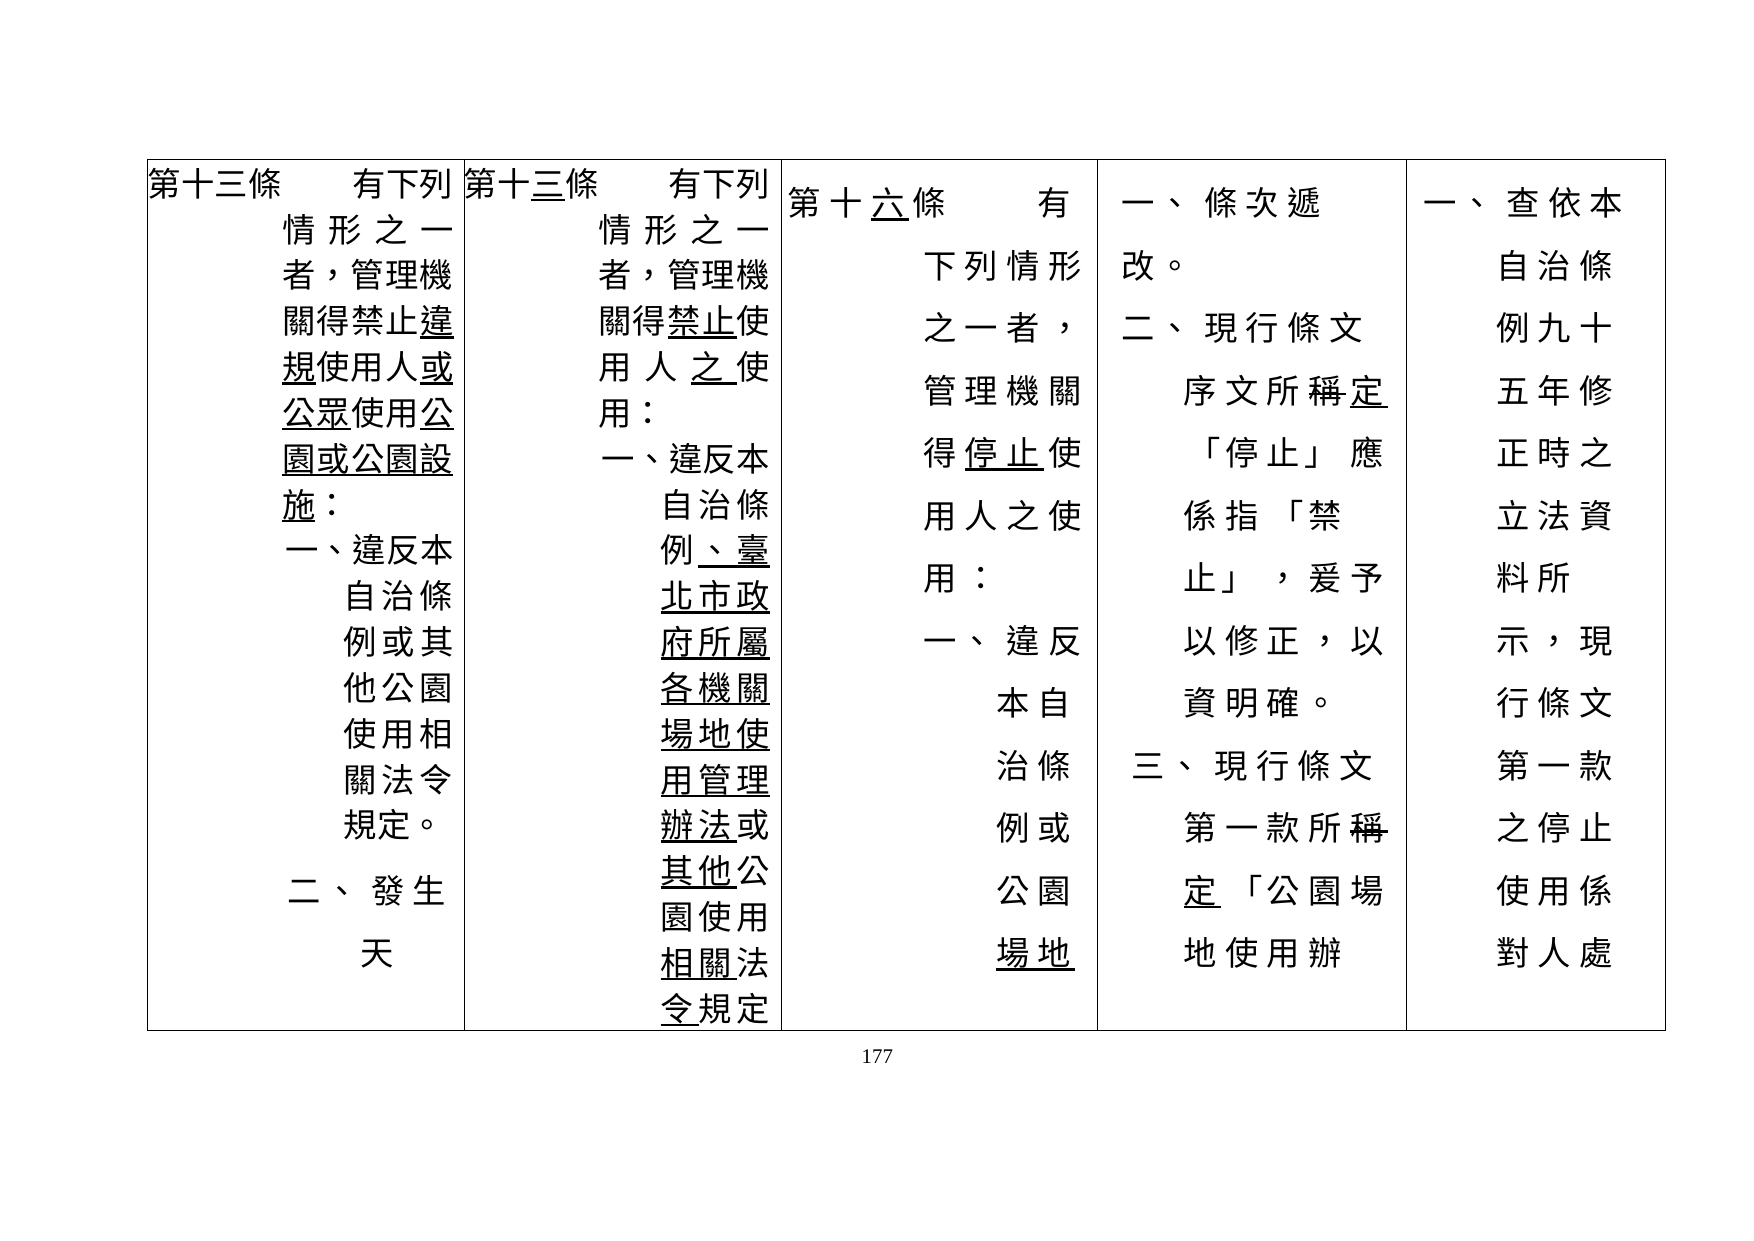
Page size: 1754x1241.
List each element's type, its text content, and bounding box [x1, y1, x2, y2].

table_cell 第十三條 有下列情形之一者，管理機關得禁止違規使用人或公眾使用公園或公園設施： 一、違反本自治條例或其他公園使用相關法令規定。 二、發生天 [148, 160, 464, 1030]
table_cell 一、條次遞改。 二、現行條文序文所稱定「停止」應係指「禁止」，爰予以修正，以資明確。 三、現行條文第一款所稱定「公園場地使用辦 [1098, 160, 1406, 1030]
table_cell 第十三條 有下列情形之一者，管理機關得禁止使用人之使用： 一、違反本自治條例、臺北市政府所屬各機關場地使用管理辦法或其他公園使用相關法令規定 [465, 160, 781, 1030]
table_cell 一、查依本自治條例九十五年修正時之立法資料所示，現行條文第一款之停止使用係對人處 [1407, 160, 1665, 1030]
table_cell 第十六條 有下列情形之一者，管理機關得停止使用人之使用： 一、違反本自治條例或公園場地 [782, 160, 1097, 1030]
